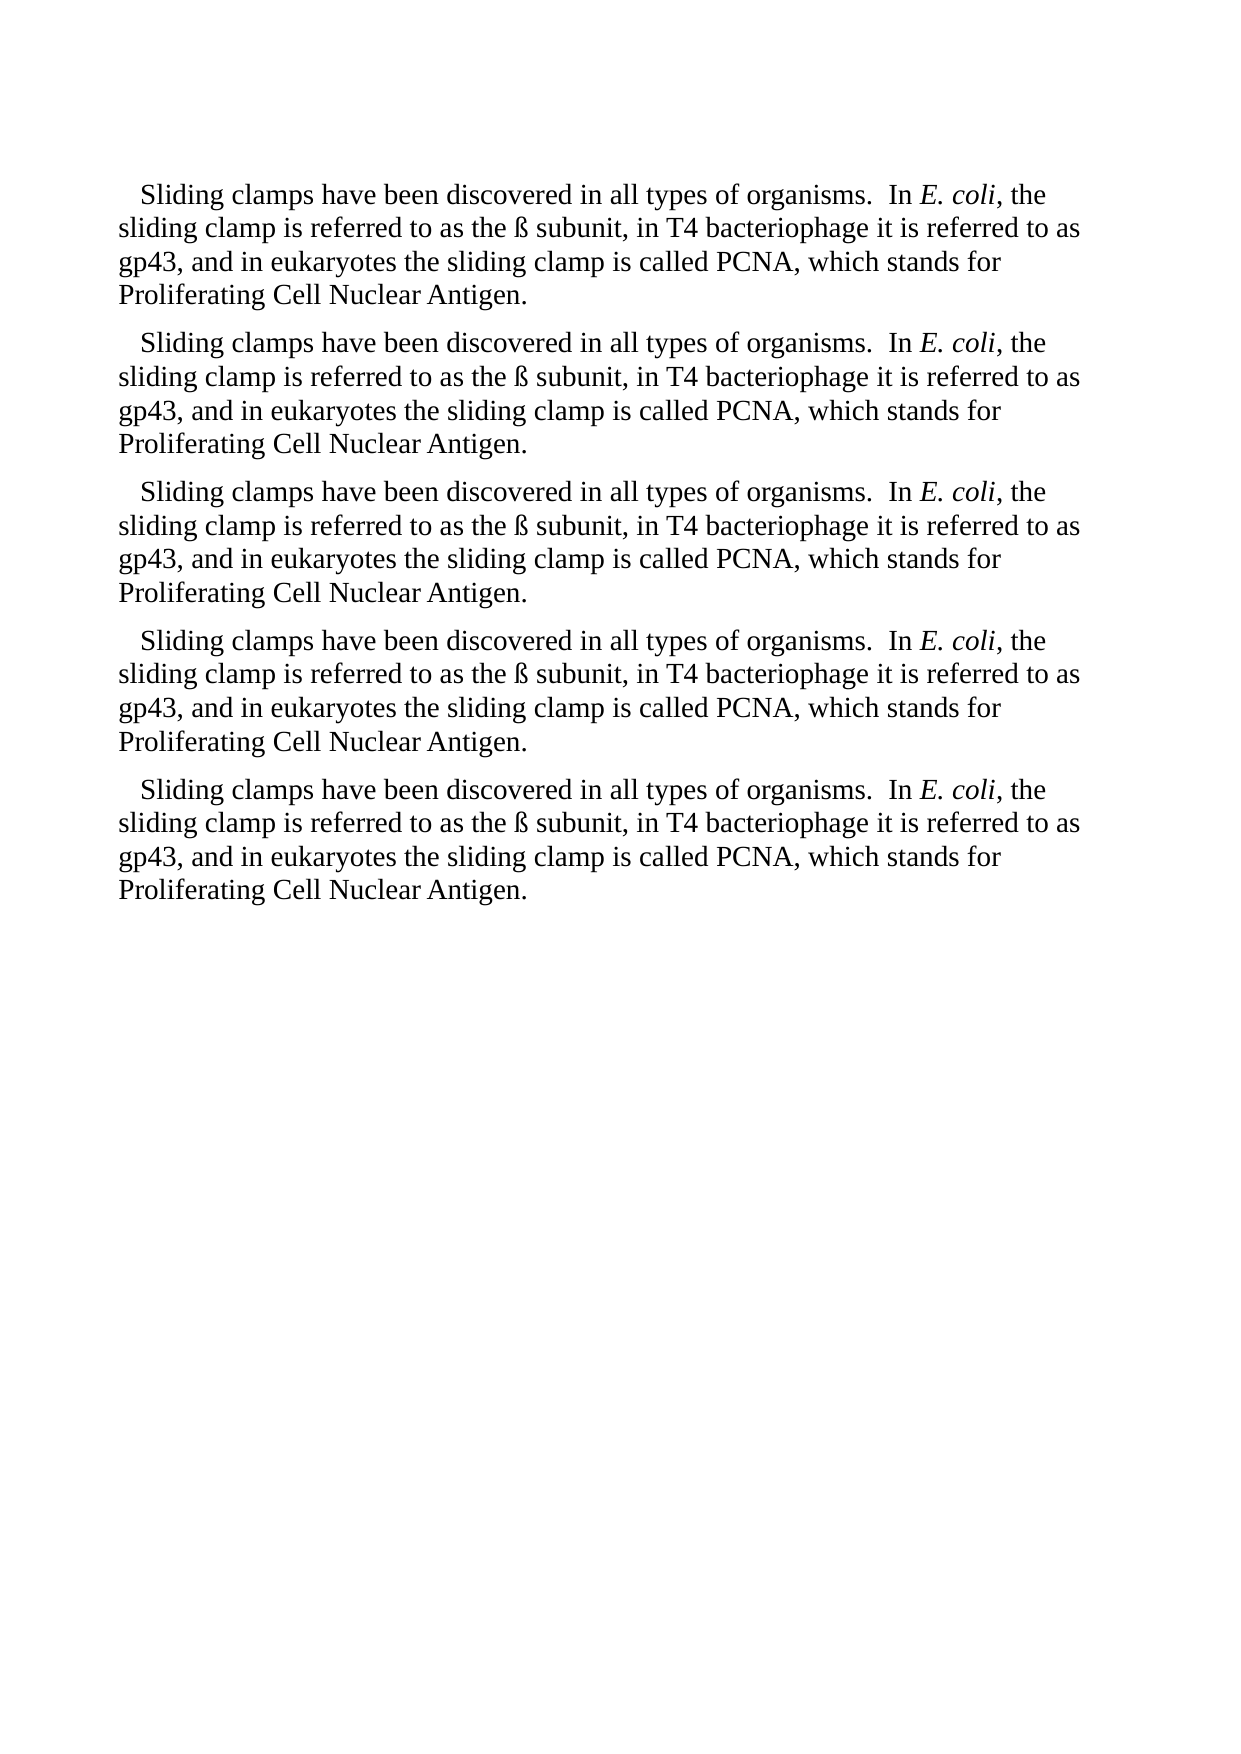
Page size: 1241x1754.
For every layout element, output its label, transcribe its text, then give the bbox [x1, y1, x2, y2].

text Sliding clamps have been discovered in all types of organisms. In E. coli, the sliding clamp is referred to as the ß subunit, in T4 bacteriophage it is referred to as gp43, and in eukaryotes the sliding clamp is called PCNA, which stands for Proliferating Cell Nuclear Antigen. [118, 623, 1122, 757]
text Sliding clamps have been discovered in all types of organisms. In E. coli, the sliding clamp is referred to as the ß subunit, in T4 bacteriophage it is referred to as gp43, and in eukaryotes the sliding clamp is called PCNA, which stands for Proliferating Cell Nuclear Antigen. [118, 474, 1122, 608]
text Sliding clamps have been discovered in all types of organisms. In E. coli, the sliding clamp is referred to as the ß subunit, in T4 bacteriophage it is referred to as gp43, and in eukaryotes the sliding clamp is called PCNA, which stands for Proliferating Cell Nuclear Antigen. [118, 772, 1122, 906]
text Sliding clamps have been discovered in all types of organisms. In E. coli, the sliding clamp is referred to as the ß subunit, in T4 bacteriophage it is referred to as gp43, and in eukaryotes the sliding clamp is called PCNA, which stands for Proliferating Cell Nuclear Antigen. [118, 326, 1122, 460]
text Sliding clamps have been discovered in all types of organisms. In E. coli, the sliding clamp is referred to as the ß subunit, in T4 bacteriophage it is referred to as gp43, and in eukaryotes the sliding clamp is called PCNA, which stands for Proliferating Cell Nuclear Antigen. [118, 177, 1122, 311]
